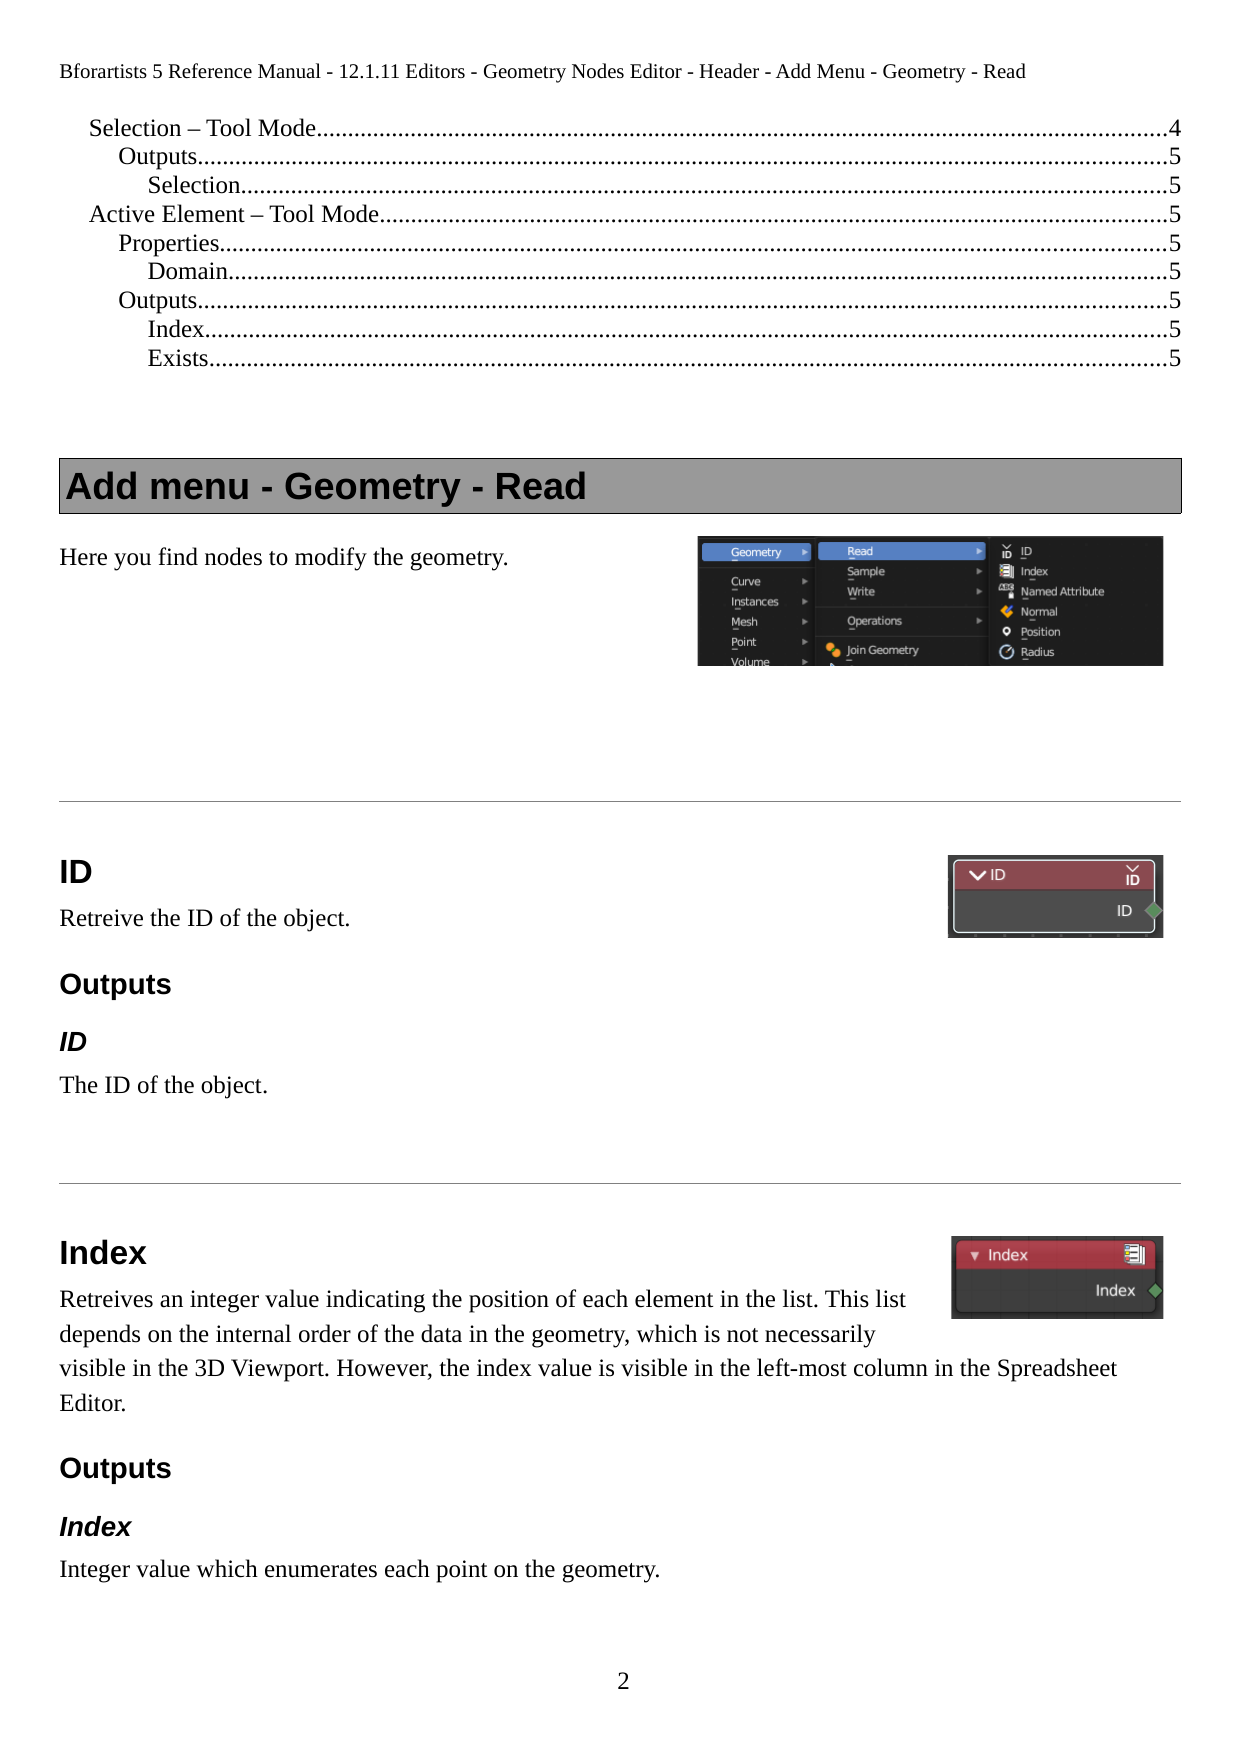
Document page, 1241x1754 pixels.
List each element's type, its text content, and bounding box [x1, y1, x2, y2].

text Properties 5 [118, 228, 1181, 256]
picture [947, 855, 1164, 938]
text Selection 5 [147, 170, 1181, 199]
table_header Add menu - Geometry - Read [60, 459, 1181, 513]
text The ID of the object. [59, 1070, 1181, 1099]
text Outputs 5 [118, 285, 1181, 314]
picture [697, 536, 1164, 666]
subtitle Outputs [59, 1451, 1181, 1485]
text Selection – Tool Mode 4 [88, 113, 1181, 141]
text Active Element – Tool Mode 5 [88, 199, 1181, 228]
subtitle Index [59, 1510, 1181, 1542]
subtitle ID [59, 852, 1181, 891]
text Index 5 [147, 314, 1181, 343]
picture [951, 1236, 1164, 1319]
text Here you find nodes to modify the geometry. [59, 542, 697, 570]
subtitle ID [59, 1026, 1181, 1057]
subtitle Index [59, 1233, 1181, 1272]
text Exists 5 [147, 343, 1181, 371]
text Integer value which enumerates each point on the geometry. [59, 1554, 1181, 1583]
text Outputs 5 [118, 141, 1181, 170]
text Retreive the ID of the object. [59, 903, 947, 932]
text Retreives an integer value indicating the position of each element in the list. This list depends on the internal order of the data in the geometry, which is not necessarily visible in the 3D Viewport. However, the index value is visible in the left-most column in the Spreadsheet Editor. [59, 1284, 1181, 1416]
subtitle Outputs [59, 967, 1181, 1001]
text Domain 5 [147, 256, 1181, 285]
